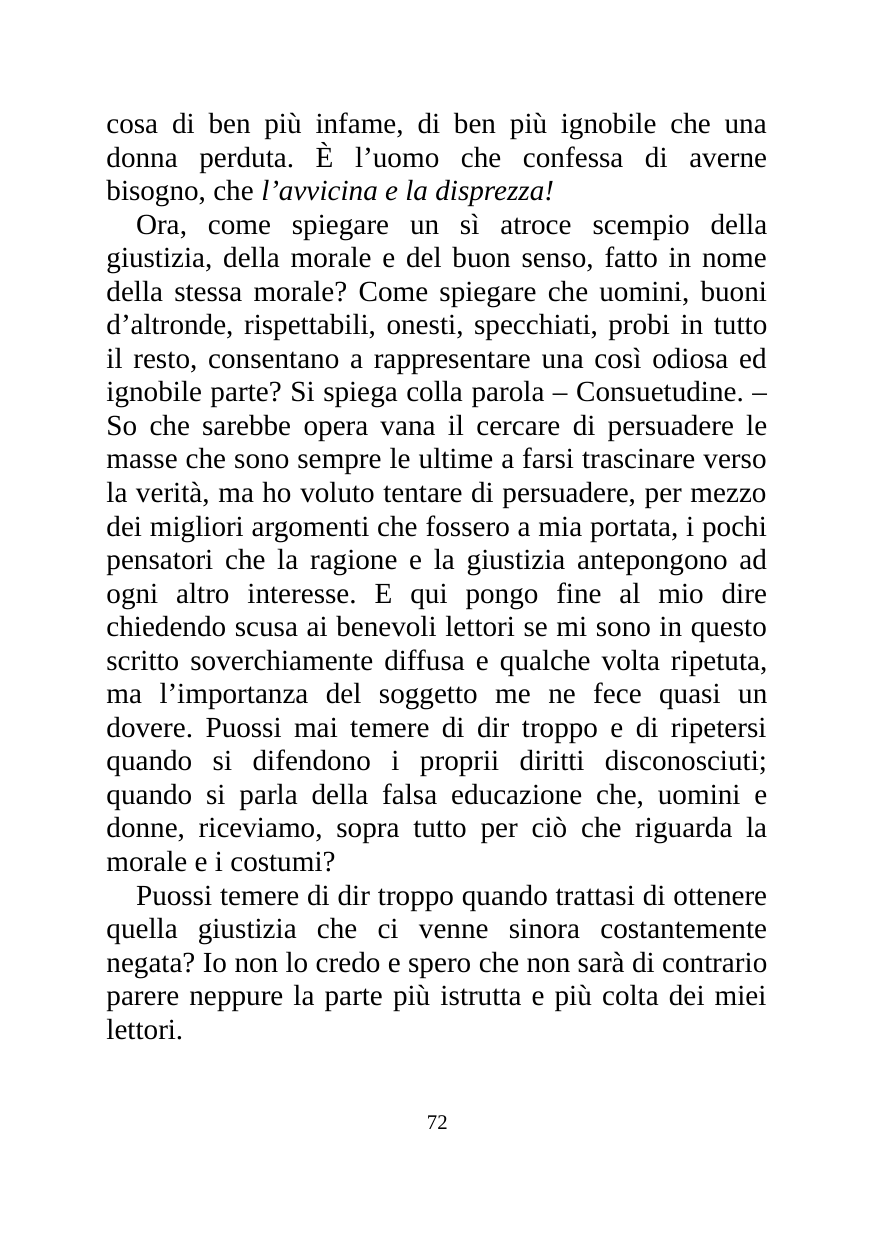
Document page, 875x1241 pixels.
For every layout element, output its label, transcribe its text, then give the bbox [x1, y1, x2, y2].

text cosa di ben più infame, di ben più ignobile che una donna perduta. È l’uomo che confessa di averne bisogno, che l’avvicina e la disprezza! [106, 106, 768, 207]
text Ora, come spiegare un sì atroce scempio della giustizia, della morale e del buon senso, fatto in nome della stessa morale? Come spiegare che uomini, buoni d’altronde, rispettabili, onesti, specchiati, probi in tutto il resto, consentano a rappresentare una così odiosa ed ignobile parte? Si spiega colla parola – Consuetudine. – So che sarebbe opera vana il cercare di persuadere le masse che sono sempre le ultime a farsi trascinare verso la verità, ma ho voluto tentare di persuadere, per mezzo dei migliori argomenti che fossero a mia portata, i pochi pensatori che la ragione e la giustizia antepongono ad ogni altro interesse. E qui pongo fine al mio dire chiedendo scusa ai benevoli lettori se mi sono in questo scritto soverchiamente diffusa e qualche volta ripetuta, ma l’importanza del soggetto me ne fece quasi un dovere. Puossi mai temere di dir troppo e di ripetersi quando si difendono i proprii diritti disconosciuti; quando si parla della falsa educazione che, uomini e donne, riceviamo, sopra tutto per ciò che riguarda la morale e i costumi? [106, 207, 768, 878]
text Puossi temere di dir troppo quando trattasi di ottenere quella giustizia che ci venne sinora costantemente negata? Io non lo credo e spero che non sarà di contrario parere neppure la parte più istrutta e più colta dei miei lettori. [106, 878, 768, 1045]
